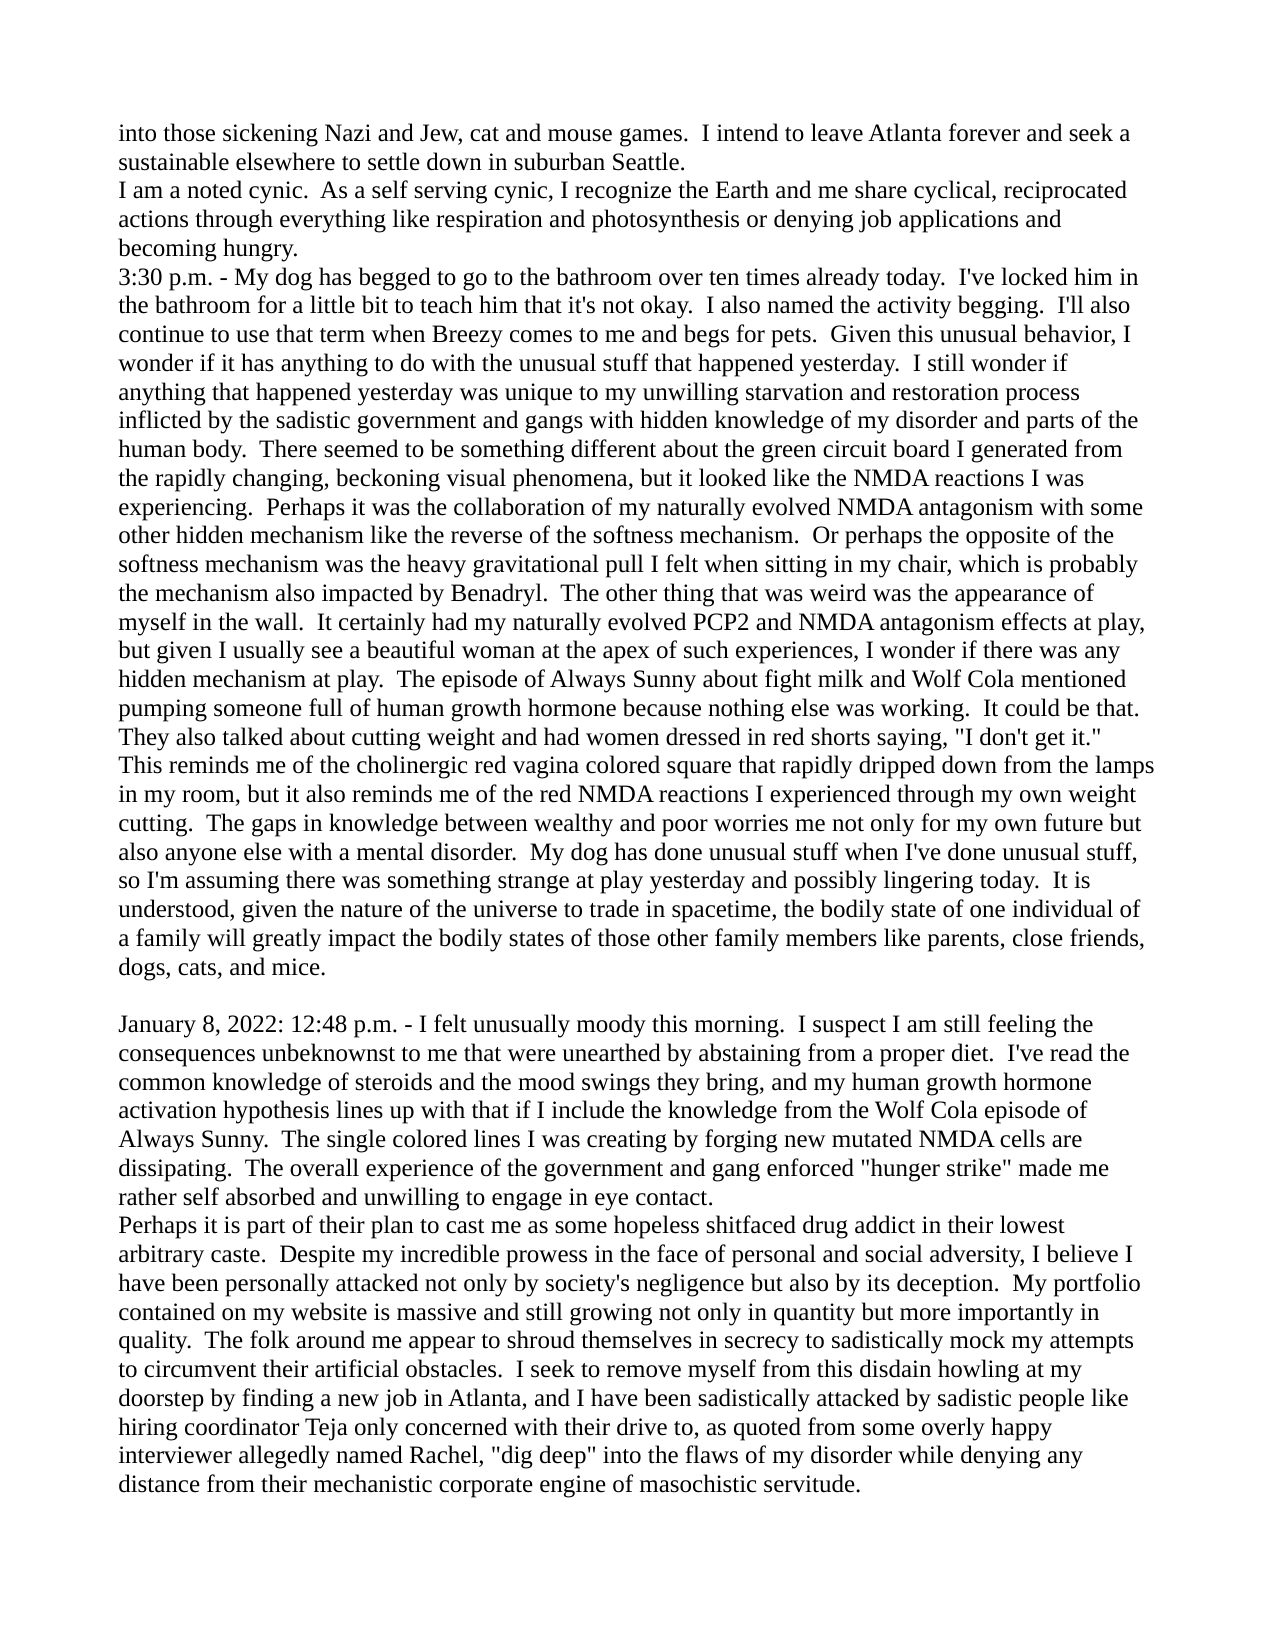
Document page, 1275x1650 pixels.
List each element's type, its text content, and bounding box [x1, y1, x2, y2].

text into those sickening Nazi and Jew, cat and mouse games. I intend to leave Atlanta forever and seek a sustainable elsewhere to settle down in suburban Seattle. [118, 118, 1157, 176]
text I am a noted cynic. As a self serving cynic, I recognize the Earth and me share cyclical, reciprocated actions through everything like respiration and photosynthesis or denying job applications and becoming hungry. [118, 176, 1157, 262]
text 3:30 p.m. - My dog has begged to go to the bathroom over ten times already today. I've locked him in the bathroom for a little bit to teach him that it's not okay. I also named the activity begging. I'll also continue to use that term when Breezy comes to me and begs for pets. Given this unusual behavior, I wonder if it has anything to do with the unusual stuff that happened yesterday. I still wonder if anything that happened yesterday was unique to my unwilling starvation and restoration process inflicted by the sadistic government and gangs with hidden knowledge of my disorder and parts of the human body. There seemed to be something different about the green circuit board I generated from the rapidly changing, beckoning visual phenomena, but it looked like the NMDA reactions I was experiencing. Perhaps it was the collaboration of my naturally evolved NMDA antagonism with some other hidden mechanism like the reverse of the softness mechanism. Or perhaps the opposite of the softness mechanism was the heavy gravitational pull I felt when sitting in my chair, which is probably the mechanism also impacted by Benadryl. The other thing that was weird was the appearance of myself in the wall. It certainly had my naturally evolved PCP2 and NMDA antagonism effects at play, but given I usually see a beautiful woman at the apex of such experiences, I wonder if there was any hidden mechanism at play. The episode of Always Sunny about fight milk and Wolf Cola mentioned pumping someone full of human growth hormone because nothing else was working. It could be that. They also talked about cutting weight and had women dressed in red shorts saying, "I don't get it." This reminds me of the cholinergic red vagina colored square that rapidly dripped down from the lamps in my room, but it also reminds me of the red NMDA reactions I experienced through my own weight cutting. The gaps in knowledge between wealthy and poor worries me not only for my own future but also anyone else with a mental disorder. My dog has done unusual stuff when I've done unusual stuff, so I'm assuming there was something strange at play yesterday and possibly lingering today. It is understood, given the nature of the universe to trade in spacetime, the bodily state of one individual of a family will greatly impact the bodily states of those other family members like parents, close friends, dogs, cats, and mice. [118, 262, 1157, 981]
text January 8, 2022: 12:48 p.m. - I felt unusually moody this morning. I suspect I am still feeling the consequences unbeknownst to me that were unearthed by abstaining from a proper diet. I've read the common knowledge of steroids and the mood swings they bring, and my human growth hormone activation hypothesis lines up with that if I include the knowledge from the Wolf Cola episode of Always Sunny. The single colored lines I was creating by forging new mutated NMDA cells are dissipating. The overall experience of the government and gang enforced "hunger strike" made me rather self absorbed and unwilling to engage in eye contact. [118, 1009, 1157, 1211]
text Perhaps it is part of their plan to cast me as some hopeless shitfaced drug addict in their lowest arbitrary caste. Despite my incredible prowess in the face of personal and social adversity, I believe I have been personally attacked not only by society's negligence but also by its deception. My portfolio contained on my website is massive and still growing not only in quantity but more importantly in quality. The folk around me appear to shroud themselves in secrecy to sadistically mock my attempts to circumvent their artificial obstacles. I seek to remove myself from this disdain howling at my doorstep by finding a new job in Atlanta, and I have been sadistically attacked by sadistic people like hiring coordinator Teja only concerned with their drive to, as quoted from some overly happy interviewer allegedly named Rachel, "dig deep" into the flaws of my disorder while denying any distance from their mechanistic corporate engine of masochistic servitude. [118, 1211, 1157, 1498]
